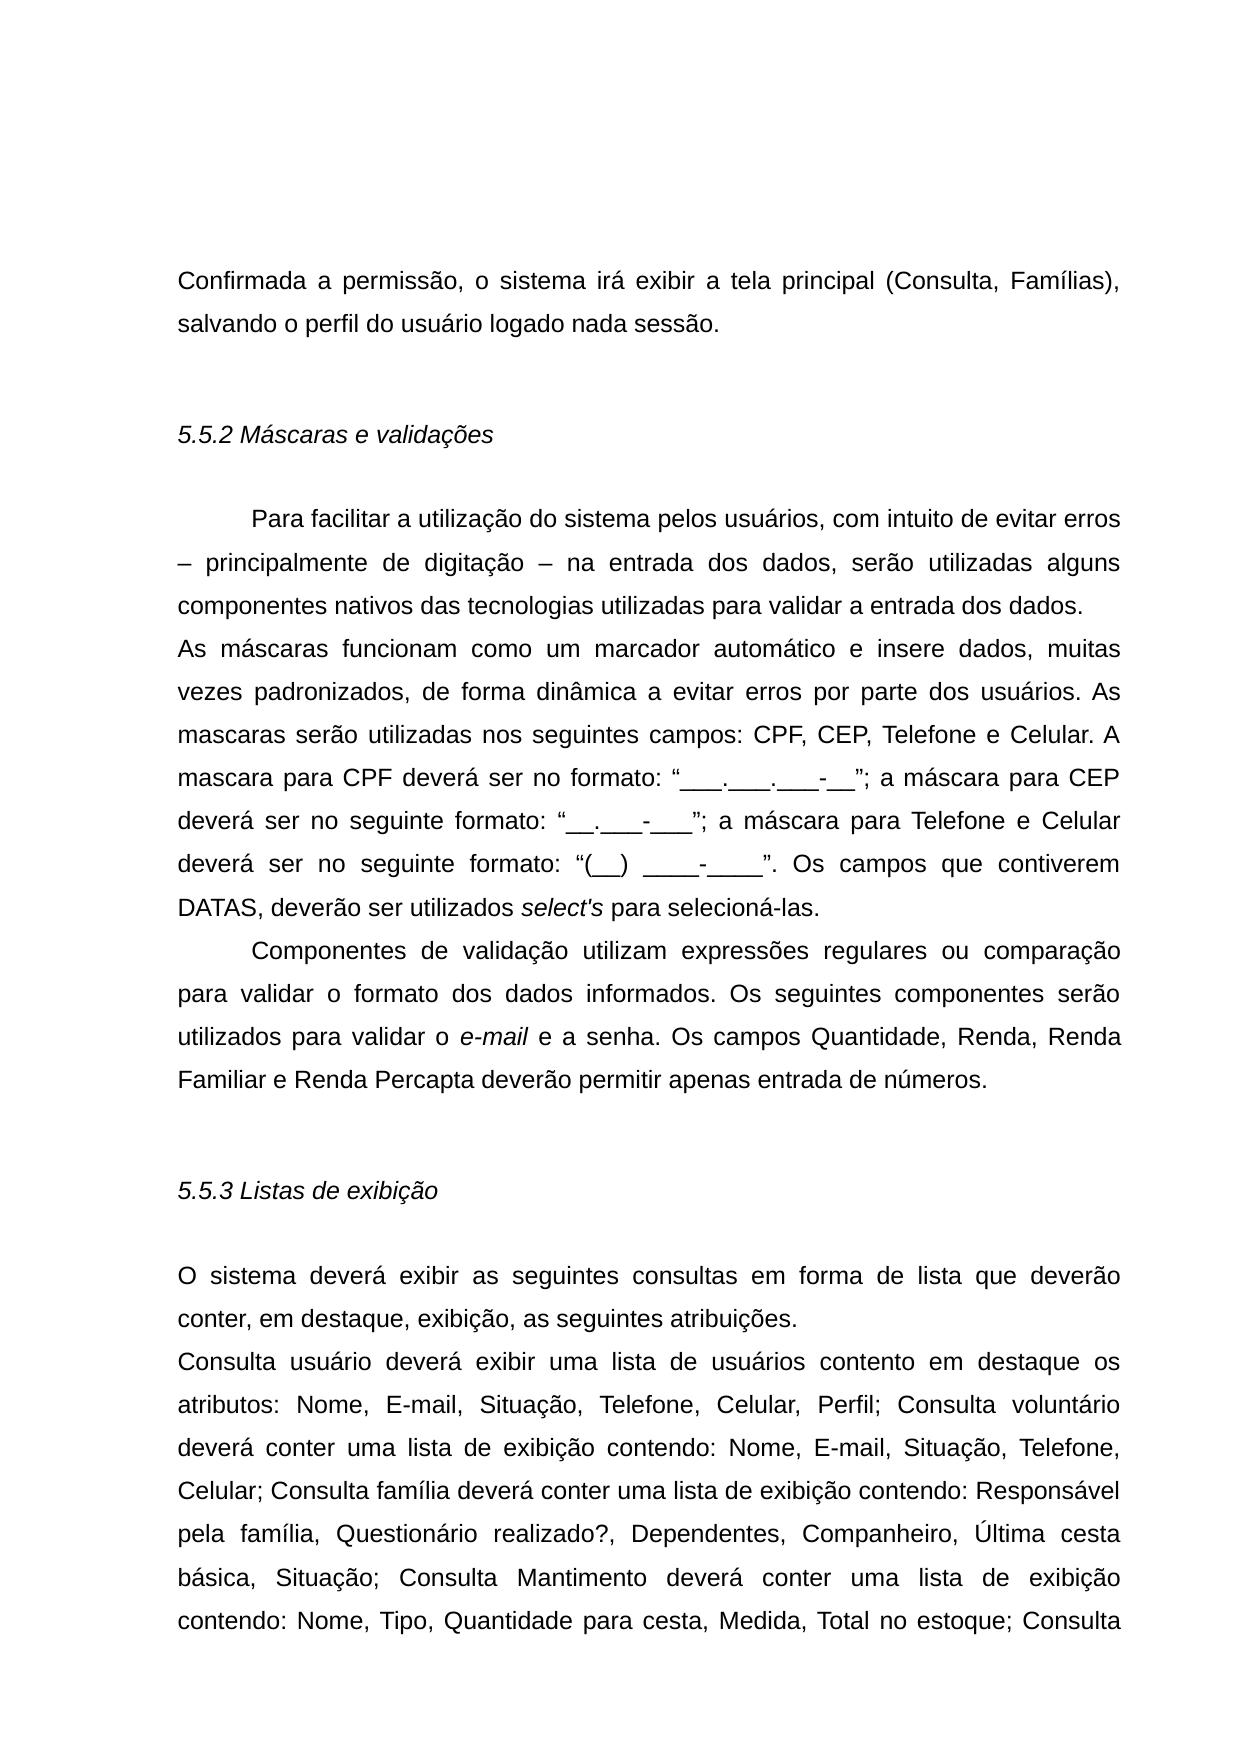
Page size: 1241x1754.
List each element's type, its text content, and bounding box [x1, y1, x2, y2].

text O sistema deverá exibir as seguintes consultas em forma de lista que deverão conter, em destaque, exibição, as seguintes atribuições. [177, 1261, 1122, 1333]
text Consulta usuário deverá exibir uma lista de usuários contento em destaque os atributos: Nome, E-mail, Situação, Telefone, Celular, Perfil; Consulta voluntário deverá conter uma lista de exibição contendo: Nome, E-mail, Situação, Telefone, Celular; Consulta família deverá conter uma lista de exibição contendo: Responsável pela família, Questionário realizado?, Dependentes, Companheiro, Última cesta básica, Situação; Consulta Mantimento deverá conter uma lista de exibição contendo: Nome, Tipo, Quantidade para cesta, Medida, Total no estoque; Consulta [177, 1347, 1122, 1634]
text Confirmada a permissão, o sistema irá exibir a tela principal (Consulta, Famílias), salvando o perfil do usuário logado nada sessão. [177, 266, 1122, 338]
text Para facilitar a utilização do sistema pelos usuários, com intuito de evitar erros – principalmente de digitação – na entrada dos dados, serão utilizadas alguns componentes nativos das tecnologias utilizadas para validar a entrada dos dados. [177, 504, 1122, 619]
text Componentes de validação utilizam expressões regulares ou comparação para validar o formato dos dados informados. Os seguintes componentes serão utilizados para validar o e-mail e a senha. Os campos Quantidade, Renda, Renda Familiar e Renda Percapta deverão permitir apenas entrada de números. [177, 936, 1122, 1094]
text As máscaras funcionam como um marcador automático e insere dados, muitas vezes padronizados, de forma dinâmica a evitar erros por parte dos usuários. As mascaras serão utilizadas nos seguintes campos: CPF, CEP, Telefone e Celular. A mascara para CPF deverá ser no formato: “___.___.___-__”; a máscara para CEP deverá ser no seguinte formato: “__.___-___”; a máscara para Telefone e Celular deverá ser no seguinte formato: “(__) ____-____”. Os campos que contiverem DATAS, deverão ser utilizados select's para selecioná-las. [177, 634, 1122, 921]
subtitle 5.5.2 Máscaras e validações [177, 420, 1122, 449]
subtitle 5.5.3 Listas de exibição [177, 1176, 1122, 1205]
